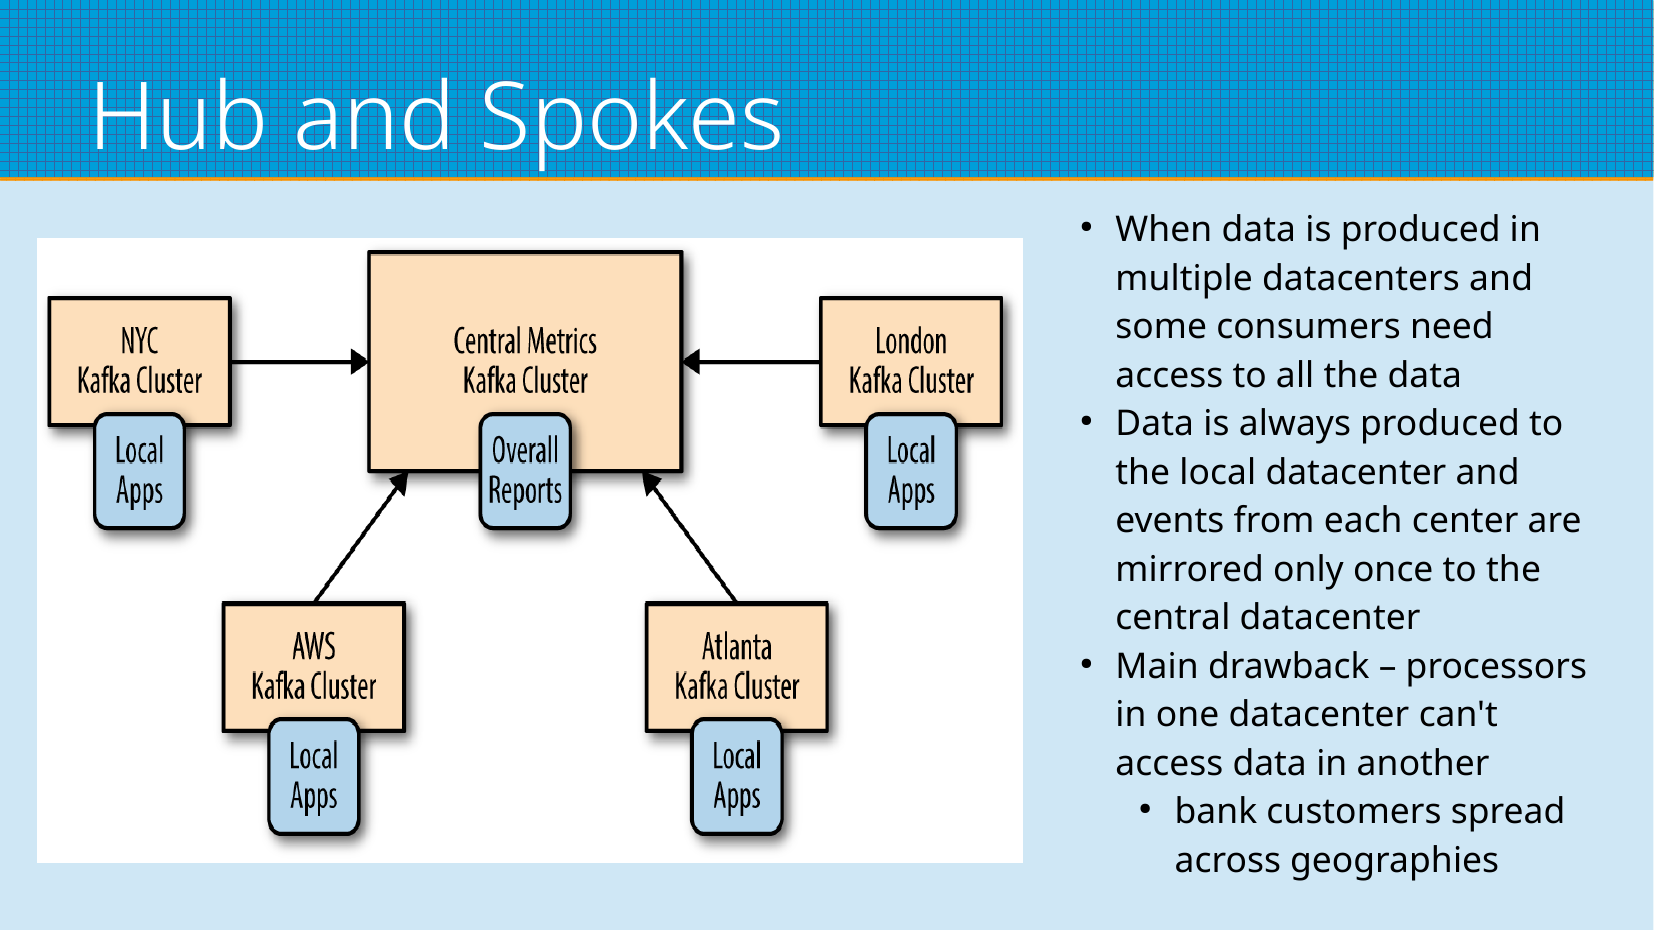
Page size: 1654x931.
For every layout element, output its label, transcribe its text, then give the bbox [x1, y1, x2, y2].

picture [37, 238, 1023, 863]
text_box When data is produced in multiple datacenters and some consumers need access to all the data Data is always produced to the local datacenter and events from each center are mirrored only once to the central datacenter Main drawback – processors in one datacenter can't access data in another bank customers spread across geographies [1050, 224, 1613, 863]
title Hub and Spokes [88, 14, 1565, 178]
